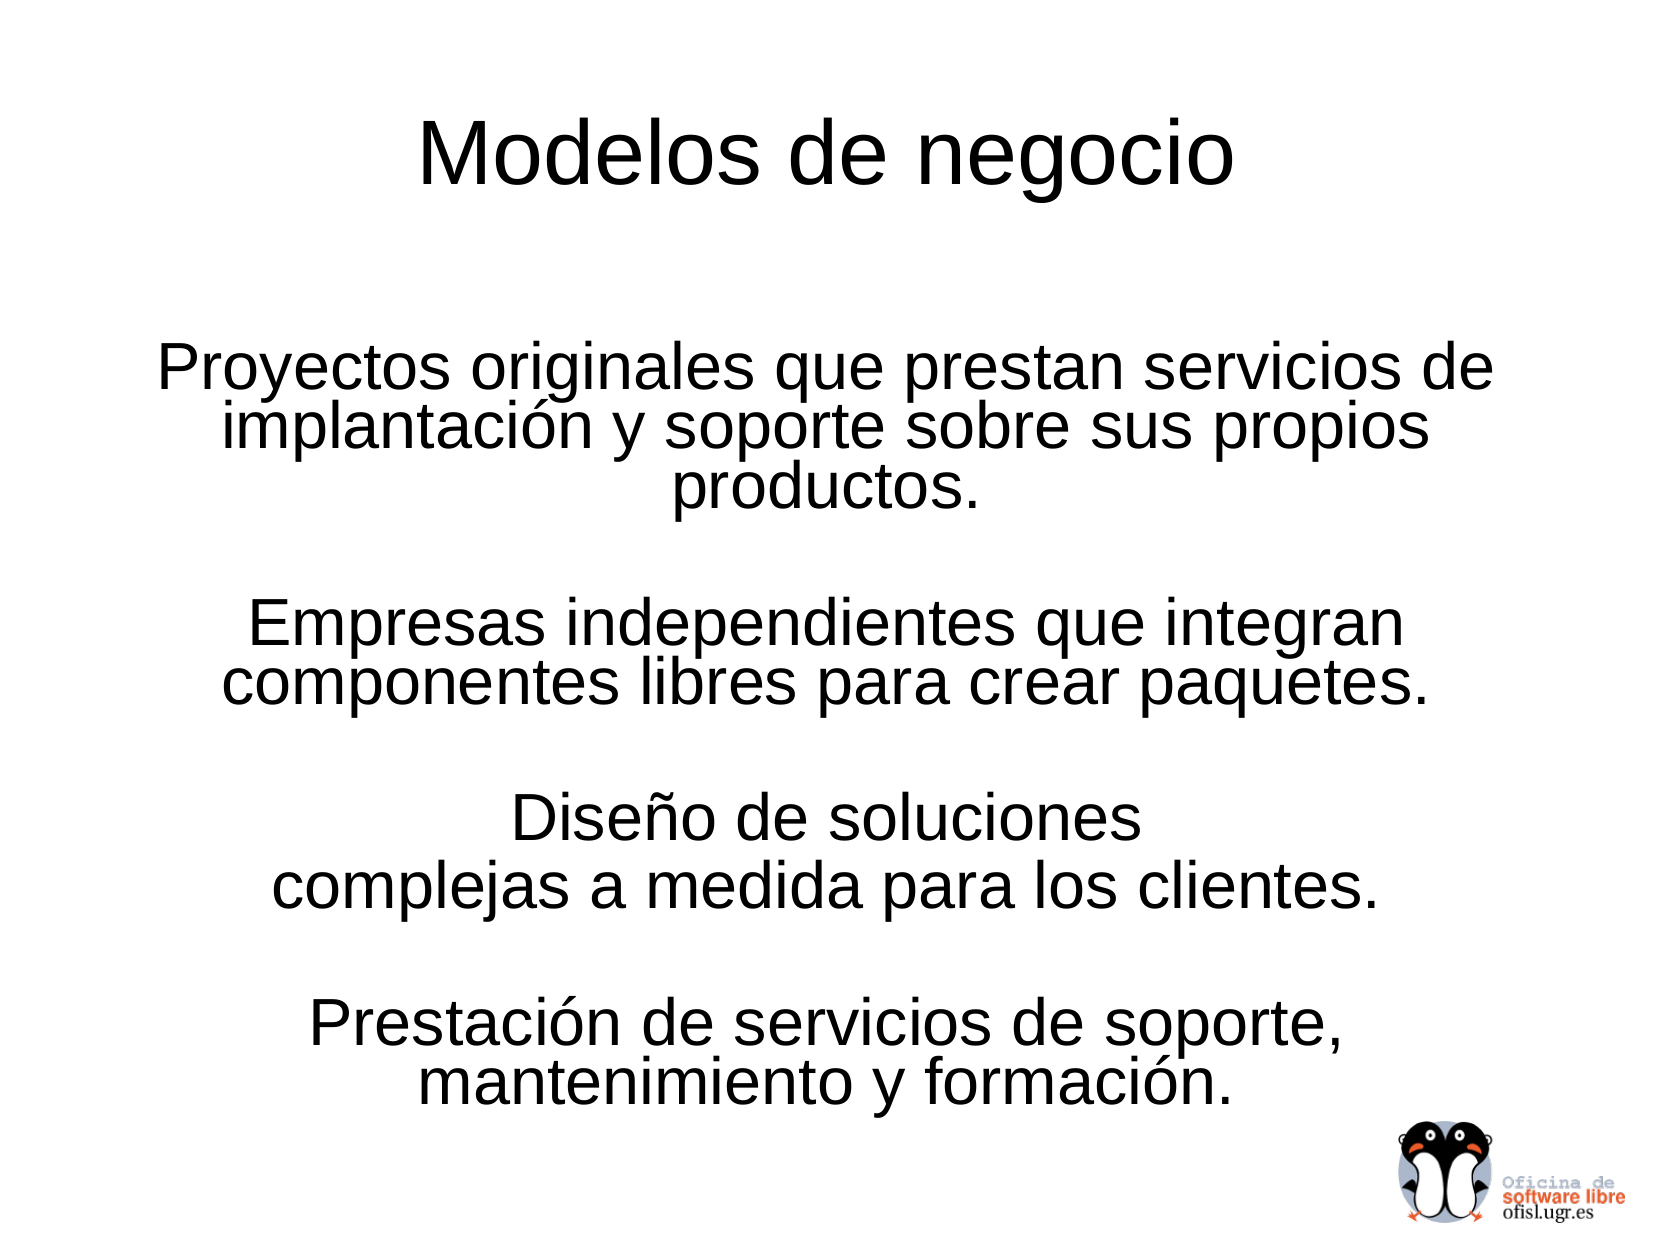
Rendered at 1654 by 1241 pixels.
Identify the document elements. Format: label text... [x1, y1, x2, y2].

title Modelos de negocio [82, 56, 1571, 250]
picture [1398, 1121, 1625, 1223]
subtitle Proyectos originales que prestan servicios de implantación y soporte sobre sus propios productos. Empresas independientes que integran componentes libres para crear paquetes. Diseño de soluciones complejas a medida para los clientes. Prestación de servicios de soporte, mantenimiento y formación. [82, 274, 1571, 1125]
